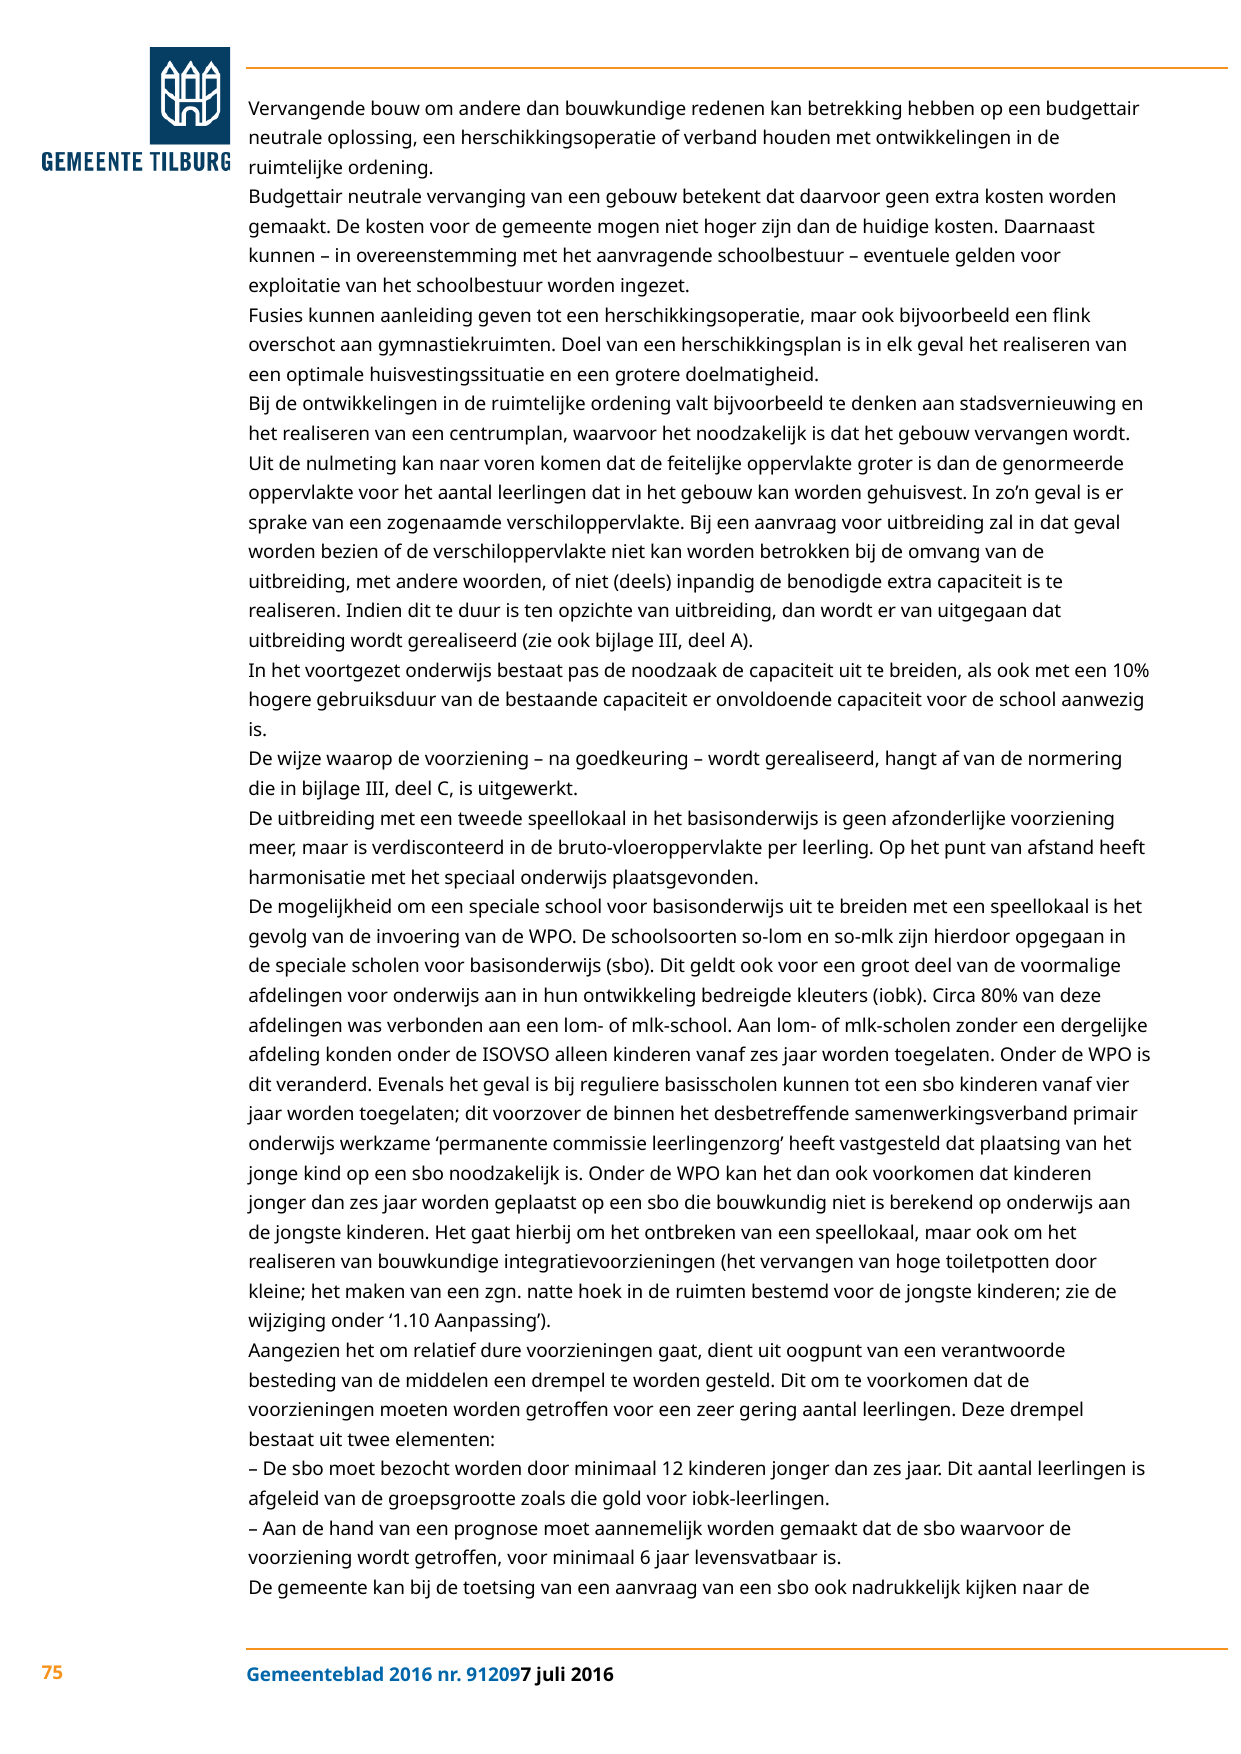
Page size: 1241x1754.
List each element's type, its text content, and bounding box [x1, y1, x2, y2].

text Bij de ontwikkelingen in de ruimtelijke ordening valt bijvoorbeeld te denken aan stadsvernieuwing en het realiseren van een centrumplan, waarvoor het noodzakelijk is dat het gebouw vervangen wordt. [248, 391, 1152, 446]
text De uitbreiding met een tweede speellokaal in het basisonderwijs is geen afzonderlijke voorziening meer, maar is verdisconteerd in de bruto-vloeroppervlakte per leerling. Op het punt van afstand heeft harmonisatie met het speciaal onderwijs plaatsgevonden. [248, 805, 1152, 890]
text Aangezien het om relatief dure voorzieningen gaat, dient uit oogpunt van een verantwoorde besteding van de middelen een drempel te worden gesteld. Dit om te voorkomen dat de voorzieningen moeten worden getroffen voor een zeer gering aantal leerlingen. Deze drempel bestaat uit twee elementen: [248, 1337, 1152, 1452]
text Vervangende bouw om andere dan bouwkundige redenen kan betrekking hebben op een budgettair neutrale oplossing, een herschikkingsoperatie of verband houden met ontwikkelingen in de ruimtelijke ordening. [248, 95, 1152, 180]
text De gemeente kan bij de toetsing van een aanvraag van een sbo ook nadrukkelijk kijken naar de [248, 1574, 1152, 1600]
text – De sbo moet bezocht worden door minimaal 12 kinderen jonger dan zes jaar. Dit aantal leerlingen is afgeleid van de groepsgrootte zoals die gold voor iobk-leerlingen. [248, 1456, 1152, 1511]
text Budgettair neutrale vervanging van een gebouw betekent dat daarvoor geen extra kosten worden gemaakt. De kosten voor de gemeente mogen niet hoger zijn dan de huidige kosten. Daarnaast kunnen – in overeenstemming met het aanvragende schoolbestuur – eventuele gelden voor exploitatie van het schoolbestuur worden ingezet. [248, 183, 1152, 298]
text De mogelijkheid om een speciale school voor basisonderwijs uit te breiden met een speellokaal is het gevolg van de invoering van de WPO. De schoolsoorten so-lom en so-mlk zijn hierdoor opgegaan in de speciale scholen voor basisonderwijs (sbo). Dit geldt ook voor een groot deel van de voormalige afdelingen voor onderwijs aan in hun ontwikkeling bedreigde kleuters (iobk). Circa 80% van deze afdelingen was verbonden aan een lom- of mlk-school. Aan lom- of mlk-scholen zonder een dergelijke afdeling konden onder de ISOVSO alleen kinderen vanaf zes jaar worden toegelaten. Onder de WPO is dit veranderd. Evenals het geval is bij reguliere basisscholen kunnen tot een sbo kinderen vanaf vier jaar worden toegelaten; dit voorzover de binnen het desbetreffende samenwerkingsverband primair onderwijs werkzame ‘permanente commissie leerlingenzorg’ heeft vastgesteld dat plaatsing van het jonge kind op een sbo noodzakelijk is. Onder de WPO kan het dan ook voorkomen dat kinderen jonger dan zes jaar worden geplaatst op een sbo die bouwkundig niet is berekend op onderwijs aan de jongste kinderen. Het gaat hierbij om het ontbreken van een speellokaal, maar ook om het realiseren van bouwkundige integratievoorzieningen (het vervangen van hoge toiletpotten door kleine; het maken van een zgn. natte hoek in de ruimten bestemd voor de jongste kinderen; zie de wijziging onder ‘1.10 Aanpassing’). [248, 893, 1152, 1333]
text De wijze waarop de voorziening – na goedkeuring – wordt gerealiseerd, hangt af van de normering die in bijlage III, deel C, is uitgewerkt. [248, 746, 1152, 801]
text – Aan de hand van een prognose moet aannemelijk worden gemaakt dat de sbo waarvoor de voorziening wordt getroffen, voor minimaal 6 jaar levensvatbaar is. [248, 1515, 1152, 1570]
text Fusies kunnen aanleiding geven tot een herschikkingsoperatie, maar ook bijvoorbeeld een flink overschot aan gymnastiekruimten. Doel van een herschikkingsplan is in elk geval het realiseren van een optimale huisvestingssituatie en een grotere doelmatigheid. [248, 302, 1152, 387]
picture [41, 47, 231, 172]
text Uit de nulmeting kan naar voren komen dat de feitelijke oppervlakte groter is dan de genormeerde oppervlakte voor het aantal leerlingen dat in het gebouw kan worden gehuisvest. In zo’n geval is er sprake van een zogenaamde verschiloppervlakte. Bij een aanvraag voor uitbreiding zal in dat geval worden bezien of de verschiloppervlakte niet kan worden betrokken bij de omvang van de uitbreiding, met andere woorden, of niet (deels) inpandig de benodigde extra capaciteit is te realiseren. Indien dit te duur is ten opzichte van uitbreiding, dan wordt er van uitgegaan dat uitbreiding wordt gerealiseerd (zie ook bijlage III, deel A). [248, 450, 1152, 653]
text In het voortgezet onderwijs bestaat pas de noodzaak de capaciteit uit te breiden, als ook met een 10% hogere gebruiksduur van de bestaande capaciteit er onvoldoende capaciteit voor de school aanwezig is. [248, 657, 1152, 742]
